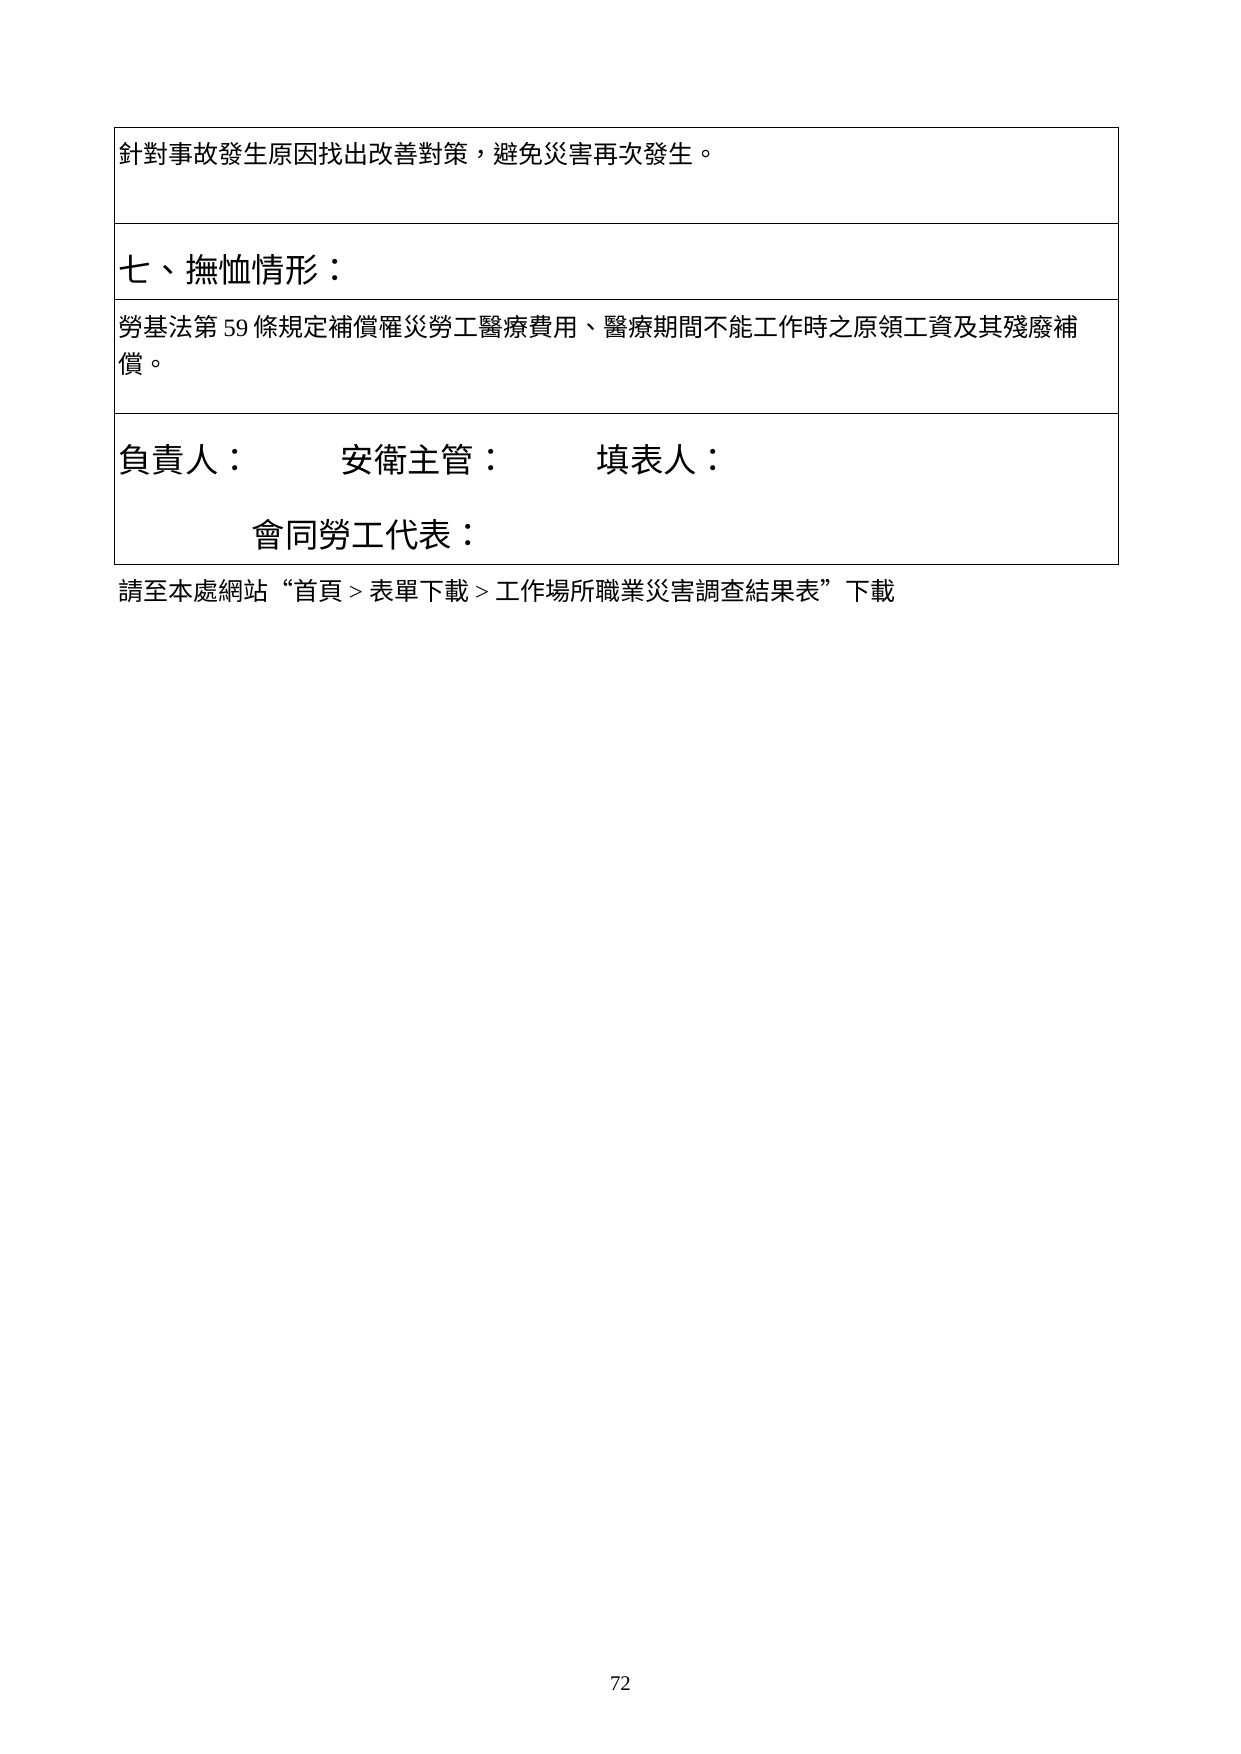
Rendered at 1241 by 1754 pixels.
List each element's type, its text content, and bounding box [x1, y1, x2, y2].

table_cell 勞基法第59條規定補償罹災勞工醫療費用、醫療期間不能工作時之原領工資及其殘廢補償。 [115, 300, 1118, 413]
text 請至本處網站“首頁 > 表單下載 > 工作場所職業災害調查結果表”下載 [118, 565, 1122, 602]
table_cell 負責人： 安衛主管： 填表人： 會同勞工代表： [115, 414, 1118, 564]
table_cell 針對事故發生原因找出改善對策，避免災害再次發生。 [115, 128, 1118, 223]
table_cell 七、撫恤情形： [115, 224, 1118, 299]
